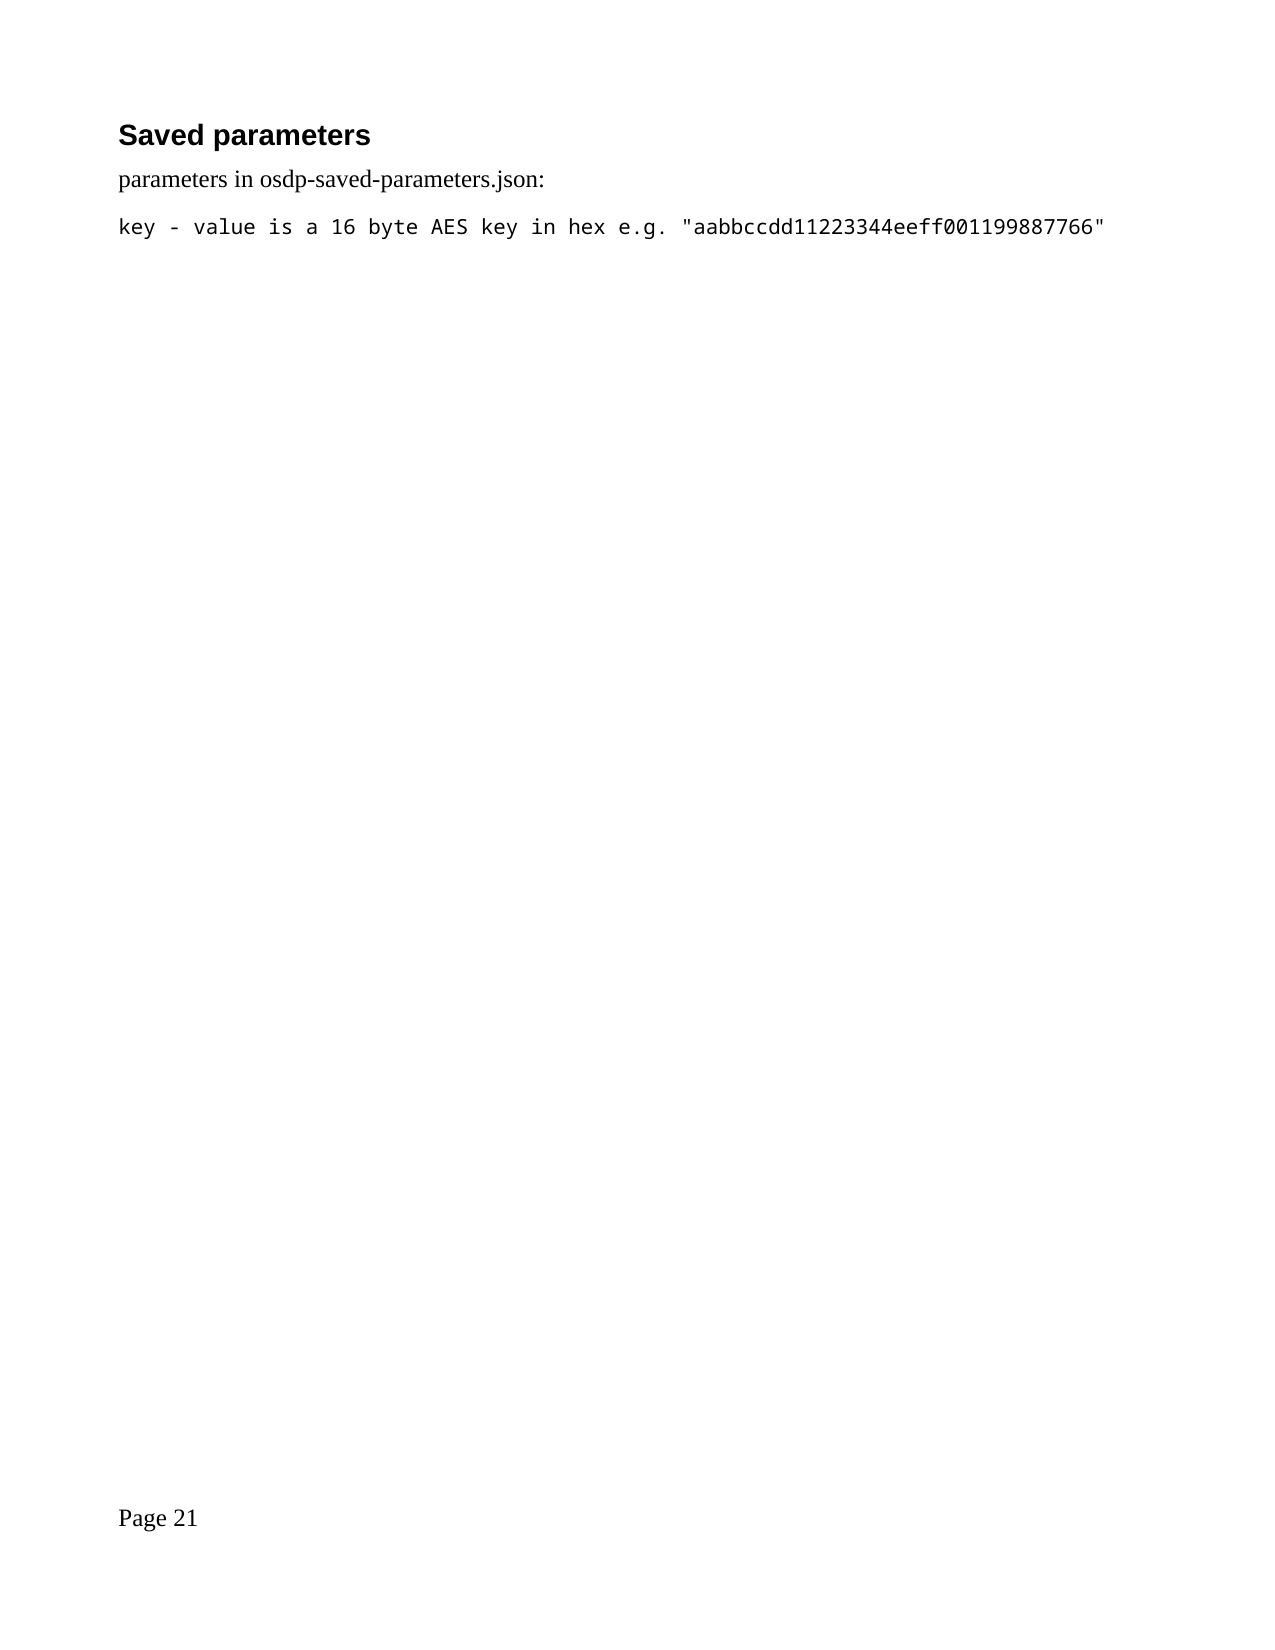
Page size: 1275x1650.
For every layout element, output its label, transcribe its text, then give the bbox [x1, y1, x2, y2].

text parameters in osdp-saved-parameters.json: [118, 164, 1157, 193]
text key - value is a 16 byte AES key in hex e.g. "aabbccdd11223344eeff001199887766" [118, 212, 1157, 240]
subtitle Saved parameters [118, 118, 1157, 152]
